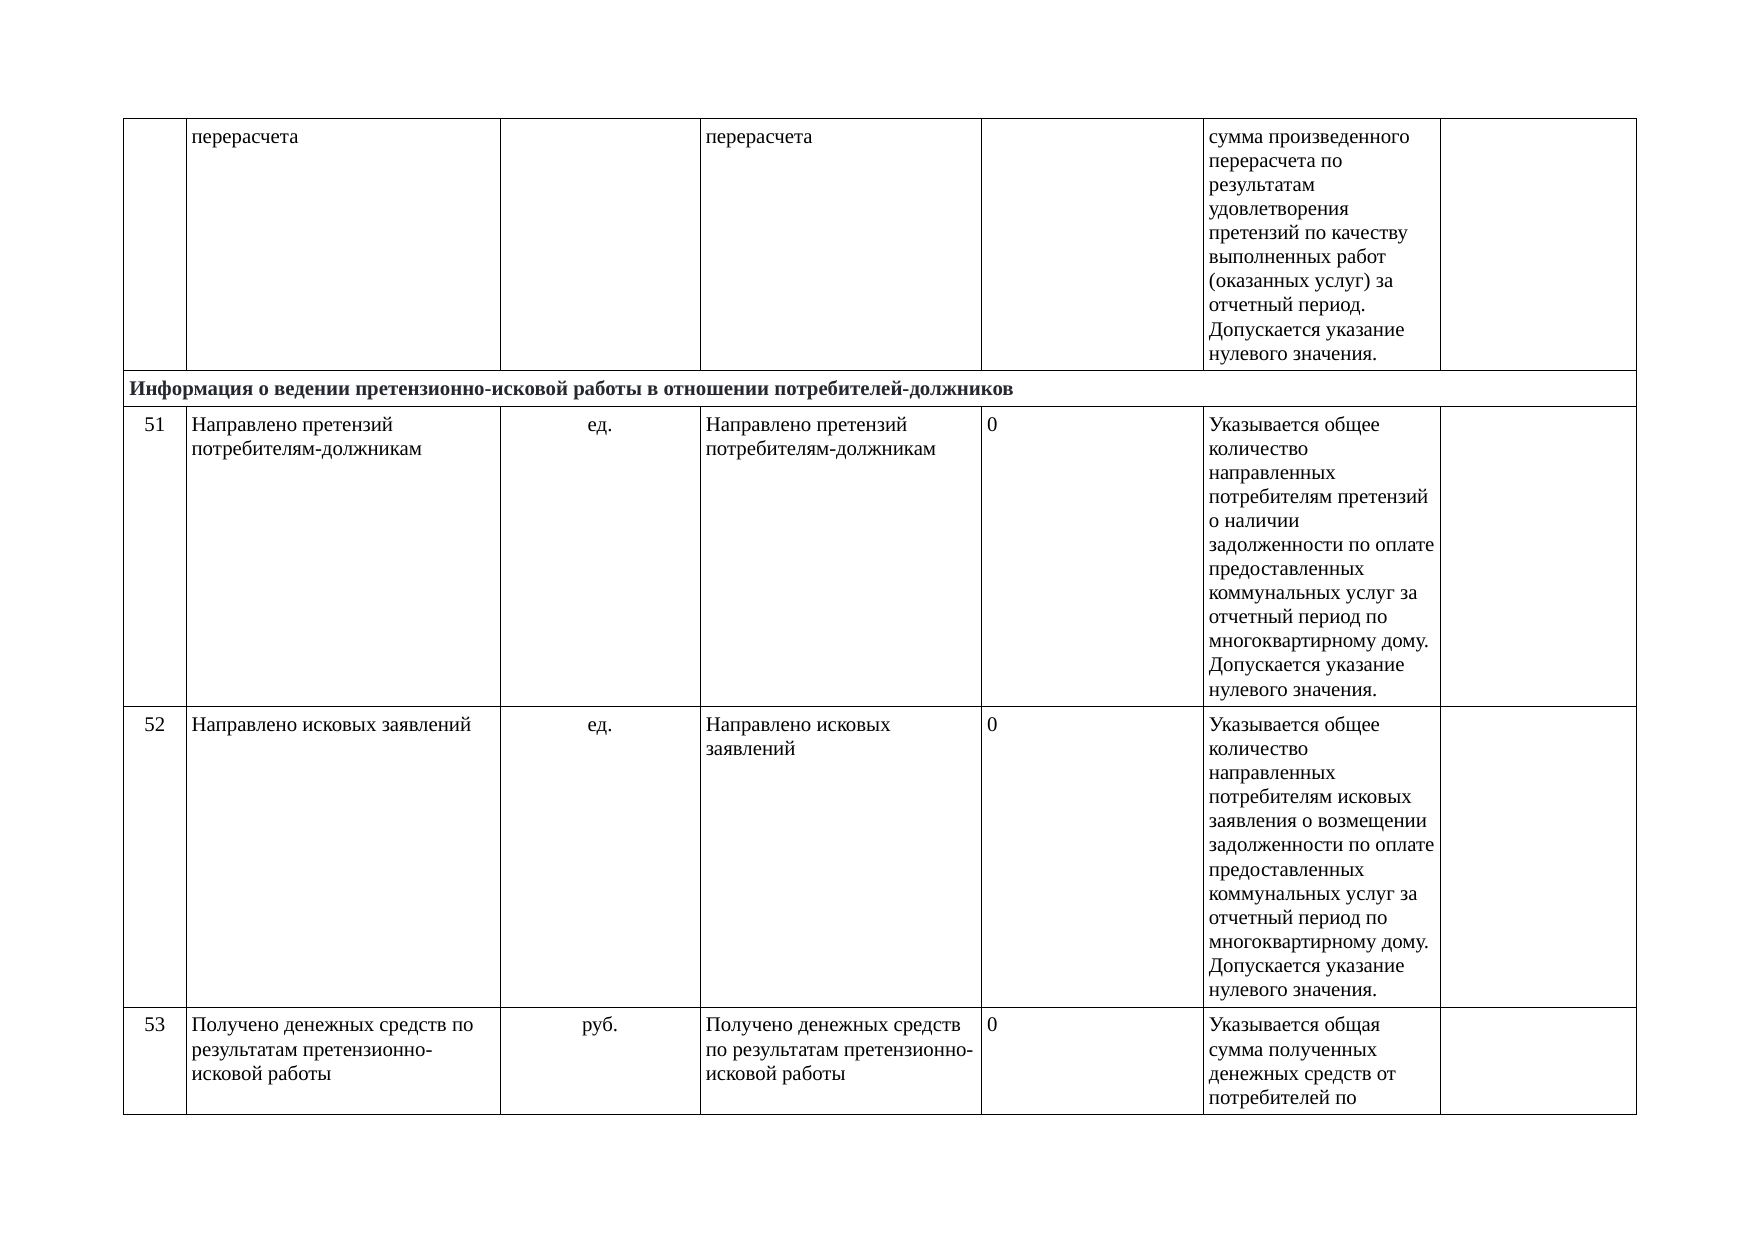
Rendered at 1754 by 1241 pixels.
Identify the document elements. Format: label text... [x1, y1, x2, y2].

table_cell 0 [982, 1008, 1203, 1114]
table_cell Информация о ведении претензионно-исковой работы в отношении потребителей-должников [124, 371, 1636, 406]
table_cell Получено денежных средств по результатам претензионно-исковой работы [187, 1008, 500, 1114]
table_cell сумма произведенного перерасчета по результатам удовлетворения претензий по качеству выполненных работ (оказанных услуг) за отчетный период. Допускается указание нулевого значения. [1204, 119, 1440, 370]
table_cell [1441, 707, 1636, 1007]
table_cell [1441, 407, 1636, 706]
table_cell 51 [124, 407, 186, 706]
table_cell Направлено исковых заявлений [701, 707, 981, 1007]
table_cell перерасчета [701, 119, 981, 370]
table_cell Указывается общее количество направленных потребителям претензий о наличии задолженности по оплате предоставленных коммунальных услуг за отчетный период по многоквартирному дому. Допускается указание нулевого значения. [1204, 407, 1440, 706]
table_cell Направлено претензий потребителям-должникам [701, 407, 981, 706]
table_cell [124, 119, 186, 370]
table_cell Направлено исковых заявлений [187, 707, 500, 1007]
table_cell Указывается общая сумма полученных денежных средств от потребителей по [1204, 1008, 1440, 1114]
table_cell ед. [501, 707, 700, 1007]
table_cell 53 [124, 1008, 186, 1114]
table_cell [501, 119, 700, 370]
table_cell ед. [501, 407, 700, 706]
table_cell Получено денежных средств по результатам претензионно-исковой работы [701, 1008, 981, 1114]
table_cell 52 [124, 707, 186, 1007]
table_cell [1441, 1008, 1636, 1114]
table_cell 0 [982, 407, 1203, 706]
table_cell [982, 119, 1203, 370]
table_cell [1441, 119, 1636, 370]
table_cell 0 [982, 707, 1203, 1007]
table_cell руб. [501, 1008, 700, 1114]
table_cell Направлено претензий потребителям-должникам [187, 407, 500, 706]
table_cell перерасчета [187, 119, 500, 370]
table_cell Указывается общее количество направленных потребителям исковых заявления о возмещении задолженности по оплате предоставленных коммунальных услуг за отчетный период по многоквартирному дому. Допускается указание нулевого значения. [1204, 707, 1440, 1007]
